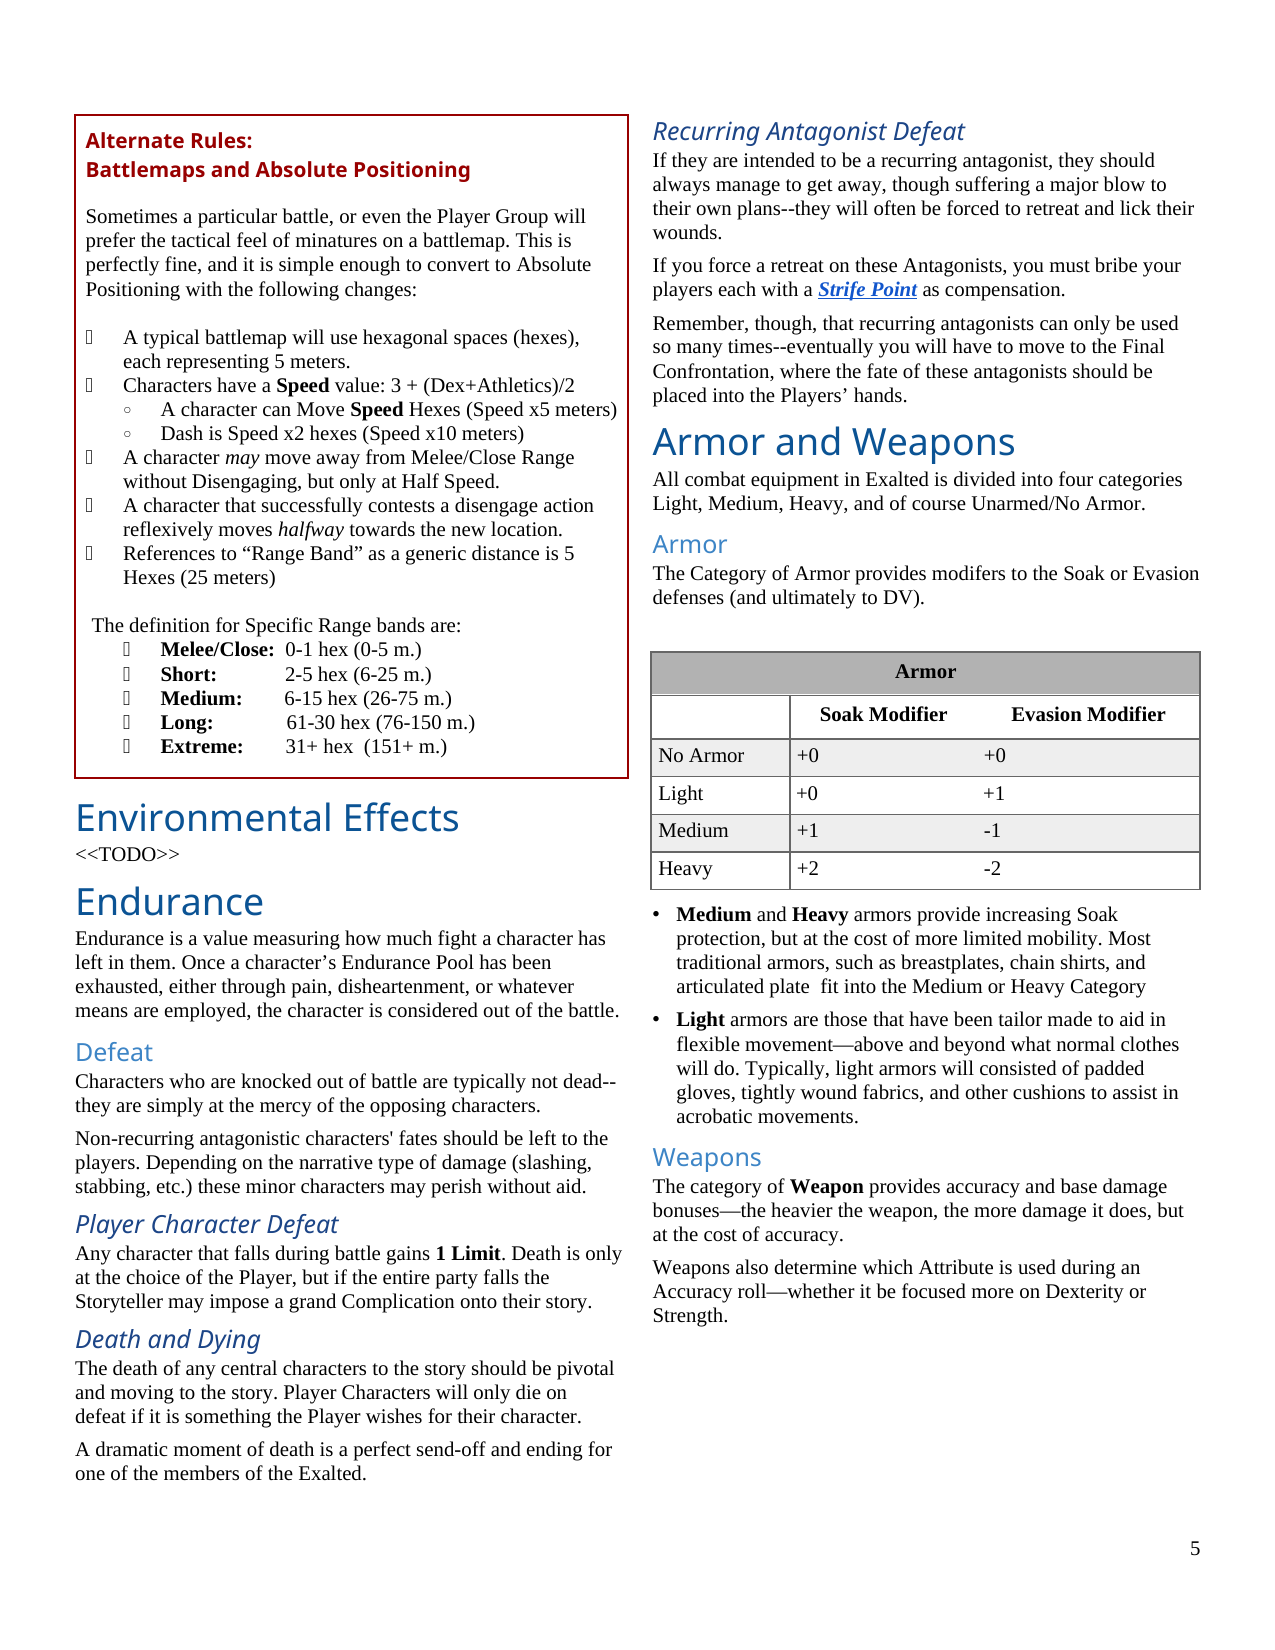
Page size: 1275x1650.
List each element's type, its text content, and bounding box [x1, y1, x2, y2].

subtitle Death and Dying [75, 1322, 622, 1356]
table_cell Medium [652, 815, 789, 851]
text The death of any central characters to the story should be pivotal and moving to the story. Player Characters will only die on defeat if it is something the Player wishes for their character. [75, 1356, 622, 1428]
table_cell +0 [791, 777, 977, 813]
text All combat equipment in Exalted is divided into four categories Light, Medium, Heavy, and of course Unarmed/No Armor. [652, 467, 1200, 515]
text <<TODO>> [75, 842, 622, 866]
text If they are intended to be a recurring antagonist, they should always manage to get away, though suffering a major blow to their own plans--they will often be forced to retreat and lick their wounds. [652, 148, 1200, 244]
text Non-recurring antagonistic characters' fates should be left to the players. Depending on the narrative type of damage (slashing, stabbing, etc.) these minor characters may perish without aid. [75, 1126, 622, 1198]
table_cell Soak Modifier [791, 696, 977, 738]
subtitle Defeat [75, 1034, 622, 1068]
table_cell +0 [977, 740, 1199, 776]
list Light armors are those that have been tailor made to aid in flexible movement—above and beyond what normal clothes will do. Typically, light armors will consisted of padded gloves, tightly wound fabrics, and other cushions to assist in acrobatic movements. [652, 1007, 1200, 1128]
table_header Alternate Rules: Battlemaps and Absolute Positioning Sometimes a particular battle, or even the Player Group will prefer the tactical feel of minatures on a battlemap. This is perfectly fine, and it is simple enough to convert to Absolute Positioning with the following changes: A typical battlemap will use hexagonal spaces (hexes), each representing 5 meters. Characters have a Speed value: 3 + (Dex+Athletics)/2 A character can Move Speed Hexes (Speed x5 meters) Dash is Speed x2 hexes (Speed x10 meters) A character may move away from Melee/Close Range without Disengaging, but only at Half Speed. A character that successfully contests a disengage action reflexively moves halfway towards the new location. References to “Range Band” as a generic distance is 5 Hexes (25 meters) The definition for Specific Range bands are: Melee/Close: 0-1 hex (0-5 m.) Short: 2-5 hex (6-25 m.) Medium: 6-15 hex (26-75 m.) Long: 61-30 hex (76-150 m.) Extreme: 31+ hex (151+ m.) [76, 116, 627, 777]
text Endurance is a value measuring how much fight a character has left in them. Once a character’s Endurance Pool has been exhausted, either through pain, disheartenment, or whatever means are employed, the character is considered out of the battle. [75, 926, 622, 1022]
table_cell Heavy [652, 853, 789, 889]
table_cell -1 [977, 815, 1199, 851]
subtitle Endurance [75, 875, 622, 926]
text Any character that falls during battle gains 1 Limit. Death is only at the choice of the Player, but if the entire party falls the Storyteller may impose a grand Complication onto their story. [75, 1241, 622, 1313]
table_cell Light [652, 777, 789, 813]
table_cell +1 [791, 815, 977, 851]
text Remember, though, that recurring antagonists can only be used so many times--eventually you will have to move to the Final Confrontation, where the fate of these antagonists should be placed into the Players’ hands. [652, 310, 1200, 407]
subtitle Recurring Antagonist Defeat [652, 114, 1200, 148]
table_cell No Armor [652, 740, 789, 776]
table_cell [652, 696, 789, 738]
text Characters who are knocked out of battle are typically not dead--they are simply at the mercy of the opposing characters. [75, 1068, 622, 1117]
table_cell -2 [977, 853, 1199, 889]
list Medium and Heavy armors provide increasing Soak protection, but at the cost of more limited mobility. Most traditional armors, such as breastplates, chain shirts, and articulated plate fit into the Medium or Heavy Category [652, 902, 1200, 998]
subtitle Armor and Weapons [652, 416, 1200, 467]
text Weapons also determine which Attribute is used during an Accuracy roll—whether it be focused more on Dexterity or Strength. [652, 1255, 1200, 1327]
text The Category of Armor provides modifers to the Soak or Evasion defenses (and ultimately to DV). [652, 561, 1200, 609]
subtitle Environmental Effects [75, 791, 622, 842]
text A dramatic moment of death is a perfect send-off and ending for one of the members of the Exalted. [75, 1437, 622, 1485]
table_cell +2 [791, 853, 977, 889]
table_cell +1 [977, 777, 1199, 813]
text The category of Weapon provides accuracy and base damage bonuses—the heavier the weapon, the more damage it does, but at the cost of accuracy. [652, 1174, 1200, 1246]
table_cell +0 [791, 740, 977, 776]
subtitle Weapons [652, 1140, 1200, 1174]
subtitle Armor [652, 527, 1200, 561]
subtitle Player Character Defeat [75, 1207, 622, 1241]
text If you force a retreat on these Antagonists, you must bribe your players each with a Strife Point as compensation. [652, 253, 1200, 301]
table_cell Evasion Modifier [977, 696, 1199, 738]
table_header Armor [652, 653, 1199, 694]
